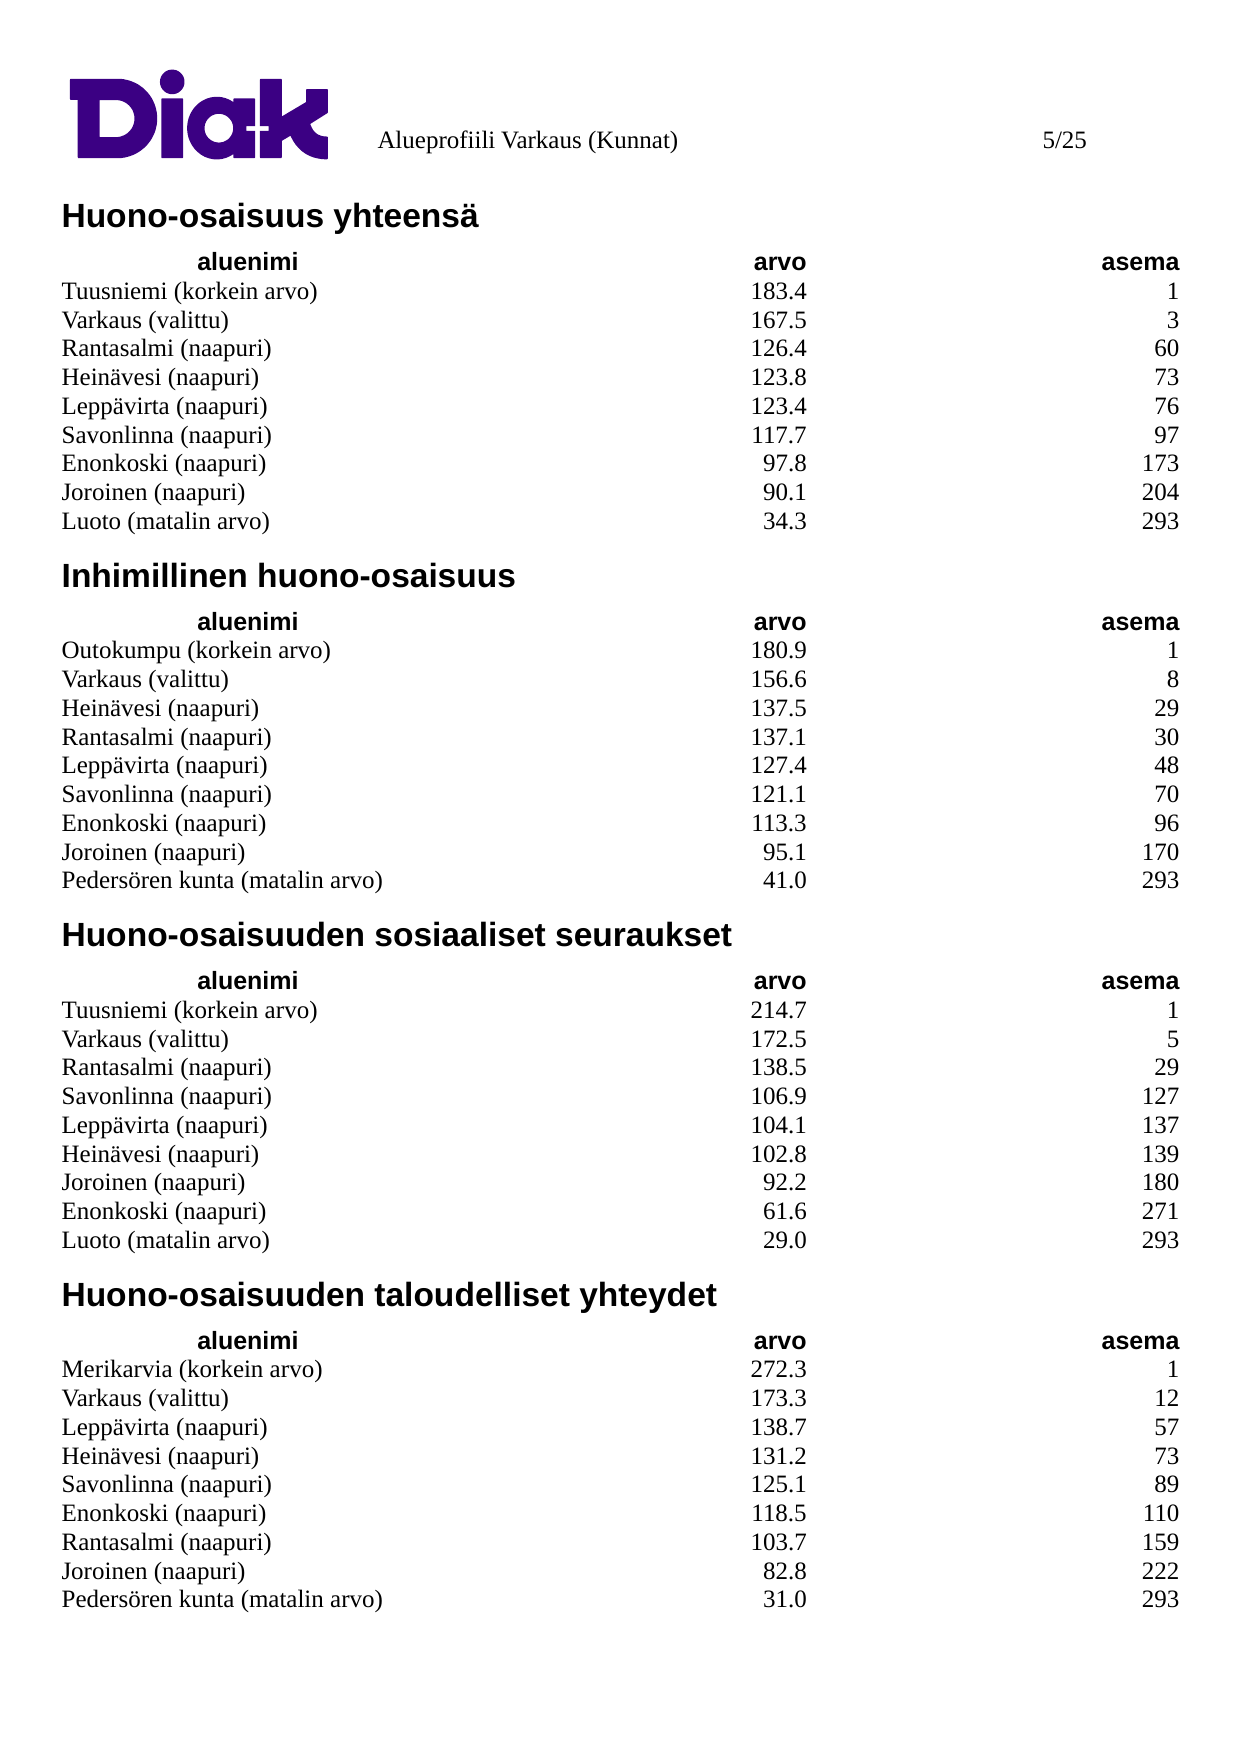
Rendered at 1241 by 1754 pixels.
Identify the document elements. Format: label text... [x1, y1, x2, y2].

table_cell 293 [806, 1585, 1179, 1613]
table_cell Enonkoski (naapuri) [61, 808, 434, 837]
table_cell 96 [806, 808, 1179, 837]
table_cell 3 [806, 305, 1179, 333]
table_cell 118.5 [434, 1498, 806, 1527]
subtitle Huono-osaisuuden taloudelliset yhteydet [61, 1274, 1179, 1313]
table_cell 173 [806, 449, 1179, 477]
table_cell 113.3 [434, 808, 806, 837]
table_cell 31.0 [434, 1585, 806, 1613]
table_header asema [806, 966, 1179, 995]
table_header aluenimi [61, 1326, 434, 1354]
table_cell Joroinen (naapuri) [61, 1168, 434, 1196]
table_cell 156.6 [434, 664, 806, 693]
table_cell 183.4 [434, 276, 806, 305]
table_cell 173.3 [434, 1383, 806, 1412]
table_cell Varkaus (valittu) [61, 664, 434, 693]
table_header arvo [434, 1326, 806, 1354]
table_cell 30 [806, 722, 1179, 751]
table_header arvo [434, 607, 806, 636]
table_cell 70 [806, 779, 1179, 808]
table_cell 106.9 [434, 1081, 806, 1110]
subtitle Huono-osaisuuden sosiaaliset seuraukset [61, 915, 1179, 954]
table_cell Enonkoski (naapuri) [61, 1196, 434, 1225]
table_cell 1 [806, 636, 1179, 664]
table_cell Varkaus (valittu) [61, 1383, 434, 1412]
table_cell 29.0 [434, 1225, 806, 1254]
table_cell 123.4 [434, 391, 806, 420]
table_cell Enonkoski (naapuri) [61, 449, 434, 477]
table_cell 29 [806, 693, 1179, 722]
table_cell 293 [806, 866, 1179, 894]
table_cell 126.4 [434, 334, 806, 362]
table_cell Heinävesi (naapuri) [61, 362, 434, 391]
table_cell Outokumpu (korkein arvo) [61, 636, 434, 664]
table_cell 76 [806, 391, 1179, 420]
table_cell 180.9 [434, 636, 806, 664]
table_header arvo [434, 247, 806, 276]
subtitle Huono-osaisuus yhteensä [61, 196, 1179, 235]
table_cell 5 [806, 1024, 1179, 1052]
table_cell 1 [806, 995, 1179, 1024]
table_cell 125.1 [434, 1470, 806, 1498]
table_cell Rantasalmi (naapuri) [61, 1527, 434, 1556]
table_cell Rantasalmi (naapuri) [61, 722, 434, 751]
table_header aluenimi [61, 247, 434, 276]
table_cell 1 [806, 1355, 1179, 1383]
table_header asema [806, 1326, 1179, 1354]
table_cell 60 [806, 334, 1179, 362]
table_cell Leppävirta (naapuri) [61, 391, 434, 420]
table_cell Leppävirta (naapuri) [61, 1412, 434, 1441]
table_cell Varkaus (valittu) [61, 1024, 434, 1052]
table_cell Tuusniemi (korkein arvo) [61, 995, 434, 1024]
table_cell 137 [806, 1110, 1179, 1139]
table_cell 73 [806, 362, 1179, 391]
table_cell 8 [806, 664, 1179, 693]
table_header asema [806, 607, 1179, 636]
table_cell 48 [806, 751, 1179, 779]
table_cell 95.1 [434, 837, 806, 866]
table_cell Heinävesi (naapuri) [61, 1441, 434, 1469]
table_cell Pedersören kunta (matalin arvo) [61, 1585, 434, 1613]
table_cell 180 [806, 1168, 1179, 1196]
table_cell 90.1 [434, 477, 806, 506]
table_cell 121.1 [434, 779, 806, 808]
table_cell 293 [806, 1225, 1179, 1254]
table_cell Heinävesi (naapuri) [61, 693, 434, 722]
table_cell 293 [806, 506, 1179, 535]
table_cell Savonlinna (naapuri) [61, 779, 434, 808]
table_cell 29 [806, 1053, 1179, 1081]
table_cell Tuusniemi (korkein arvo) [61, 276, 434, 305]
table_cell 214.7 [434, 995, 806, 1024]
table_header asema [806, 247, 1179, 276]
table_cell Luoto (matalin arvo) [61, 1225, 434, 1254]
table_cell Savonlinna (naapuri) [61, 1081, 434, 1110]
table_cell 127 [806, 1081, 1179, 1110]
table_cell 103.7 [434, 1527, 806, 1556]
table_cell 204 [806, 477, 1179, 506]
table_cell 138.7 [434, 1412, 806, 1441]
table_cell 138.5 [434, 1053, 806, 1081]
table_cell 61.6 [434, 1196, 806, 1225]
table_header aluenimi [61, 607, 434, 636]
table_cell 123.8 [434, 362, 806, 391]
table_cell Heinävesi (naapuri) [61, 1139, 434, 1167]
table_cell 137.1 [434, 722, 806, 751]
table_cell Leppävirta (naapuri) [61, 751, 434, 779]
table_cell 131.2 [434, 1441, 806, 1469]
table_cell 104.1 [434, 1110, 806, 1139]
table_cell 102.8 [434, 1139, 806, 1167]
table_cell 12 [806, 1383, 1179, 1412]
table_cell 117.7 [434, 420, 806, 448]
table_cell 82.8 [434, 1556, 806, 1584]
table_cell 97.8 [434, 449, 806, 477]
table_cell 34.3 [434, 506, 806, 535]
table_cell Joroinen (naapuri) [61, 1556, 434, 1584]
table_cell Rantasalmi (naapuri) [61, 1053, 434, 1081]
table_cell Joroinen (naapuri) [61, 837, 434, 866]
table_cell 167.5 [434, 305, 806, 333]
table_cell Rantasalmi (naapuri) [61, 334, 434, 362]
table_cell 89 [806, 1470, 1179, 1498]
table_cell 57 [806, 1412, 1179, 1441]
table_cell 139 [806, 1139, 1179, 1167]
table_cell Savonlinna (naapuri) [61, 1470, 434, 1498]
table_cell 73 [806, 1441, 1179, 1469]
table_cell 271 [806, 1196, 1179, 1225]
table_cell Savonlinna (naapuri) [61, 420, 434, 448]
table_cell Enonkoski (naapuri) [61, 1498, 434, 1527]
table_cell 127.4 [434, 751, 806, 779]
table_cell 1 [806, 276, 1179, 305]
table_header arvo [434, 966, 806, 995]
table_cell 92.2 [434, 1168, 806, 1196]
subtitle Inhimillinen huono-osaisuus [61, 556, 1179, 594]
table_cell Varkaus (valittu) [61, 305, 434, 333]
table_cell 222 [806, 1556, 1179, 1584]
table_cell 41.0 [434, 866, 806, 894]
table_cell 110 [806, 1498, 1179, 1527]
table_header aluenimi [61, 966, 434, 995]
table_cell 172.5 [434, 1024, 806, 1052]
table_cell 97 [806, 420, 1179, 448]
table_cell Luoto (matalin arvo) [61, 506, 434, 535]
table_cell Pedersören kunta (matalin arvo) [61, 866, 434, 894]
table_cell Joroinen (naapuri) [61, 477, 434, 506]
table_cell 137.5 [434, 693, 806, 722]
table_cell Leppävirta (naapuri) [61, 1110, 434, 1139]
table_cell 159 [806, 1527, 1179, 1556]
table_cell 272.3 [434, 1355, 806, 1383]
table_cell Merikarvia (korkein arvo) [61, 1355, 434, 1383]
table_cell 170 [806, 837, 1179, 866]
